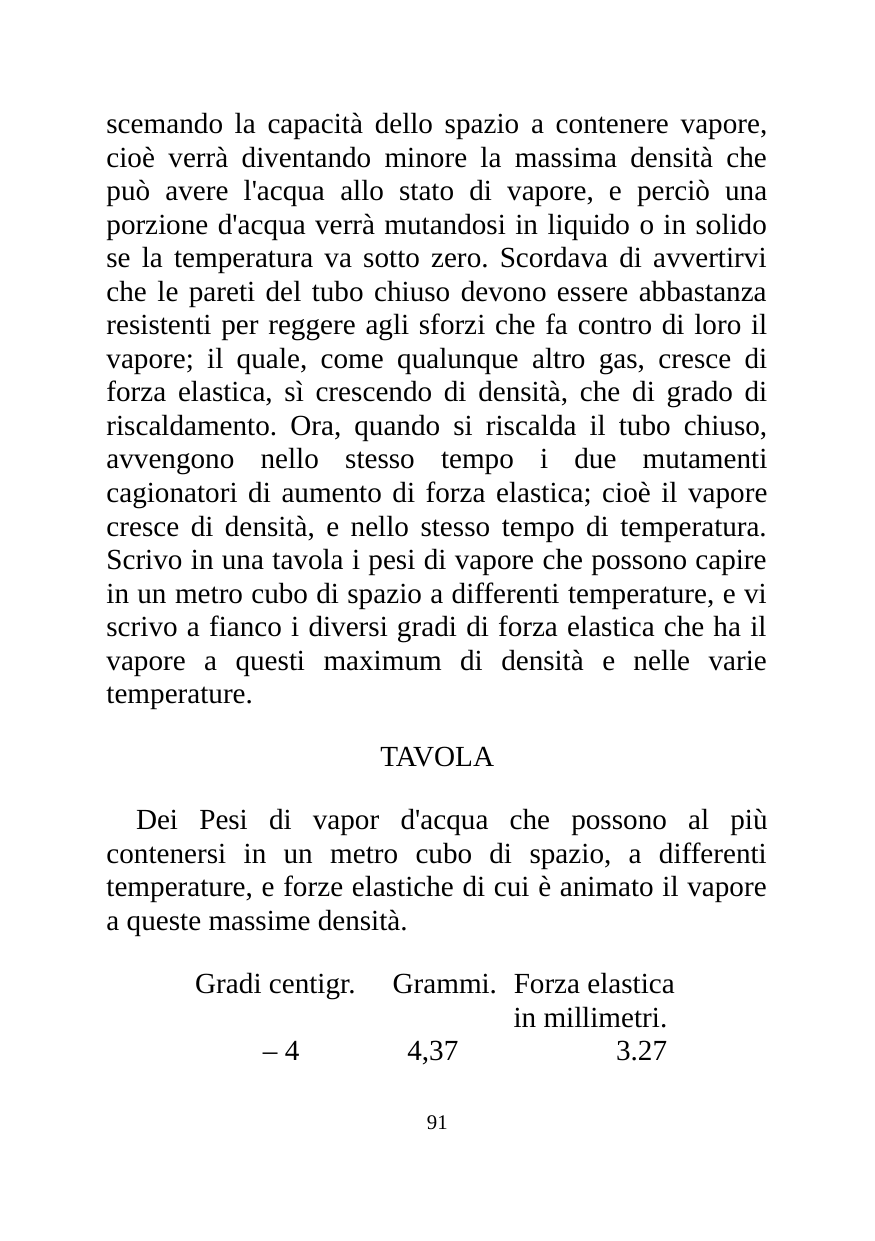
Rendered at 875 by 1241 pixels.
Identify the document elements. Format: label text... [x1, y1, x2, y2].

table_cell 4,37 [385, 1033, 506, 1067]
table_cell 3,27 [506, 1033, 721, 1067]
table_header Grammi. [385, 966, 506, 1033]
text scemando la capacità dello spazio a contenere vapore, cioè verrà diventando minore la massima densità che può avere l'acqua allo stato di vapore, e perciò una porzione d'acqua verrà mutandosi in liquido o in solido se la temperatura va sotto zero. Scordava di avvertirvi che le pareti del tubo chiuso devono essere abbastanza resistenti per reggere agli sforzi che fa contro di loro il vapore; il quale, come qualunque altro gas, cresce di forza elastica, sì crescendo di densità, che di grado di riscaldamento. Ora, quando si riscalda il tubo chiuso, avvengono nello stesso tempo i due mutamenti cagionatori di aumento di forza elastica; cioè il vapore cresce di densità, e nello stesso tempo di temperatura. Scrivo in una tavola i pesi di vapore che possono capire in un metro cubo di spazio a differenti temperature, e vi scrivo a fianco i diversi gradi di forza elastica che ha il vapore a questi maximum di densità e nelle varie temperature. [106, 106, 768, 710]
table_cell – 4 [188, 1033, 385, 1067]
table_header Gradi centigr. [188, 966, 385, 1033]
text Dei Pesi di vapor d'acqua che possono al più contenersi in un metro cubo di spazio, a differenti temperature, e forze elastiche di cui è animato il vapore a queste massime densità. [106, 802, 768, 937]
table_header Forza elastica in millimetri. [506, 966, 721, 1033]
text TAVOLA [106, 739, 768, 773]
